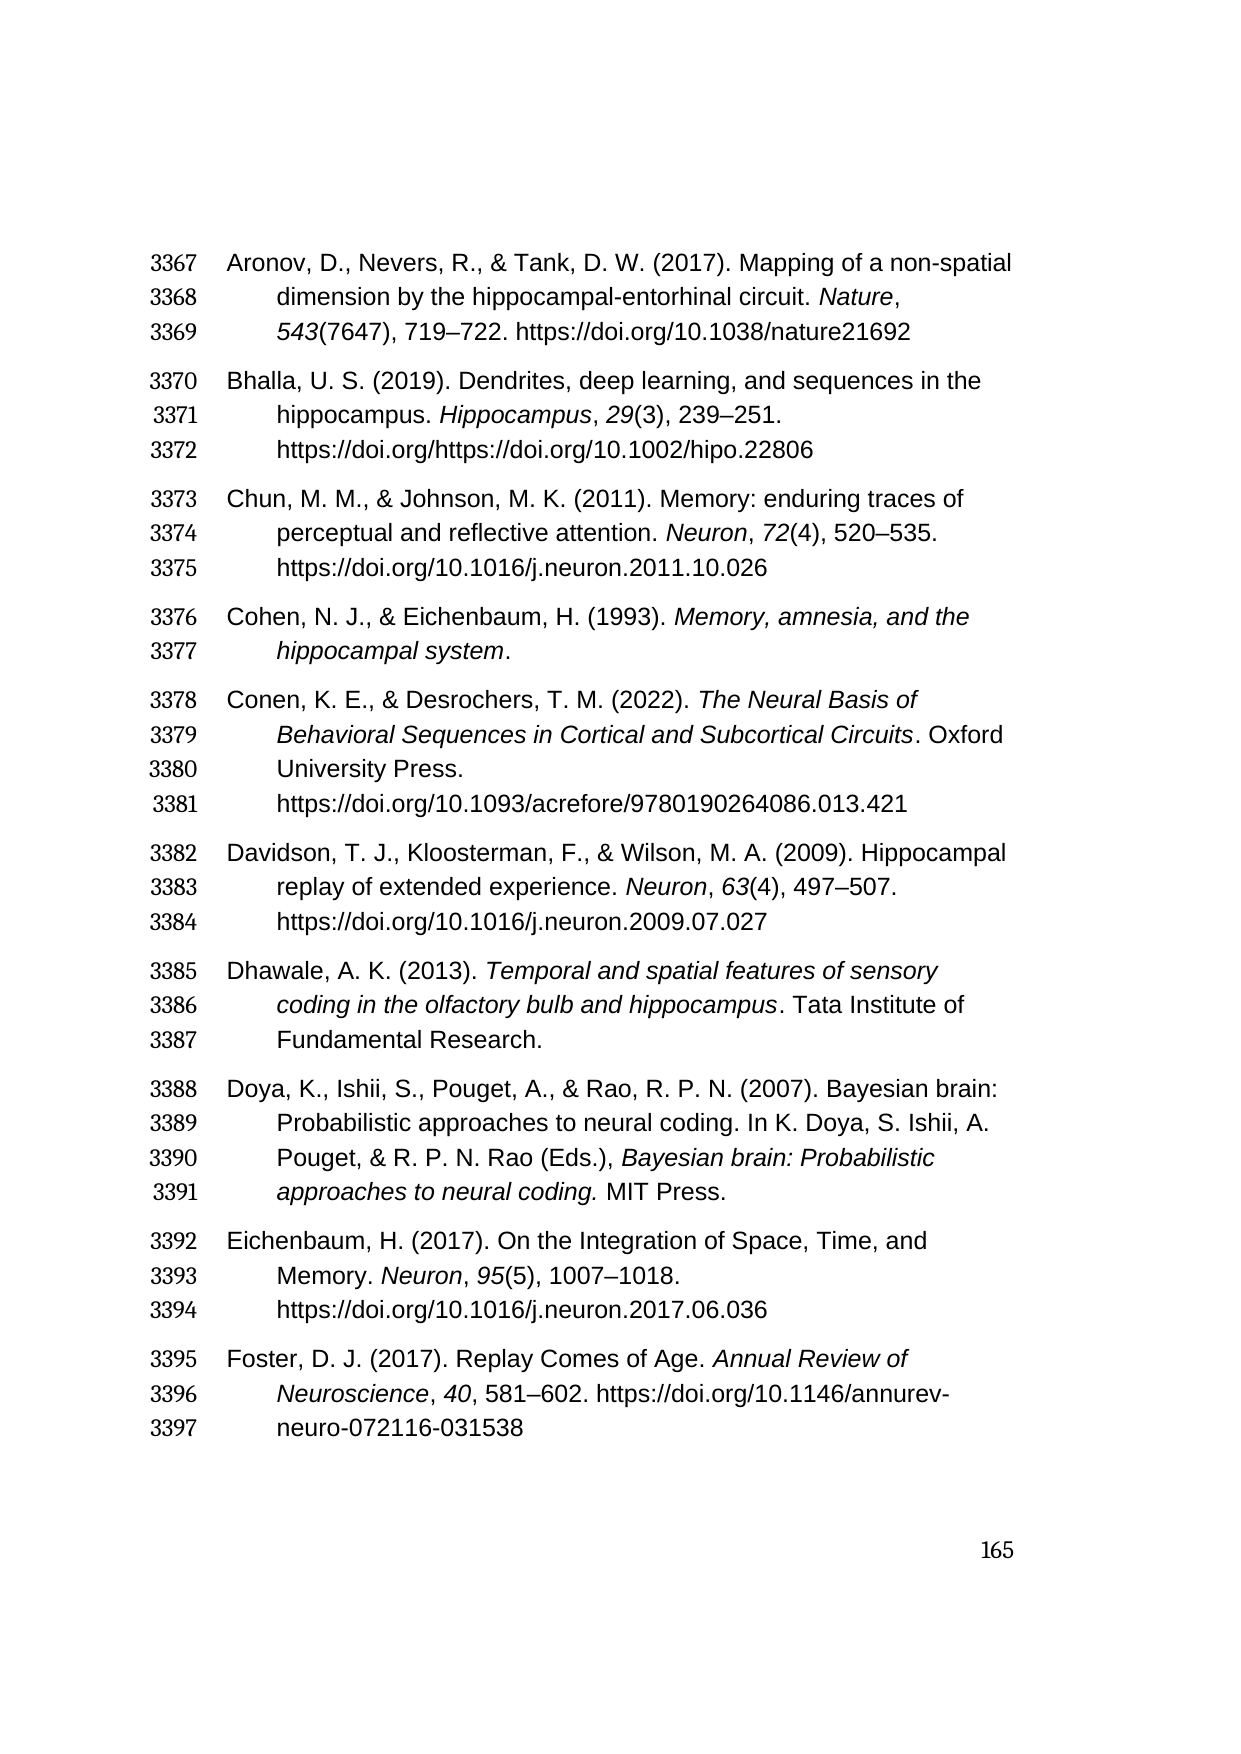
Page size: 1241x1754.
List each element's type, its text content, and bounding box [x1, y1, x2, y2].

text Eichenbaum, H. (2017). On the Integration of Space, Time, and Memory. Neuron, 95(5), 1007–1018. https://doi.org/10.1016/j.neuron.2017.06.036 [226, 1226, 1014, 1324]
text Doya, K., Ishii, S., Pouget, A., & Rao, R. P. N. (2007). Bayesian brain: Probabilistic approaches to neural coding. In K. Doya, S. Ishii, A. Pouget, & R. P. N. Rao (Eds.), Bayesian brain: Probabilistic approaches to neural coding. MIT Press. [226, 1074, 1014, 1206]
text Dhawale, A. K. (2013). Temporal and spatial features of sensory coding in the olfactory bulb and hippocampus. Tata Institute of Fundamental Research. [226, 956, 1014, 1053]
text Aronov, D., Nevers, R., & Tank, D. W. (2017). Mapping of a non-spatial dimension by the hippocampal-entorhinal circuit. Nature, 543(7647), 719–722. https://doi.org/10.1038/nature21692 [226, 248, 1014, 345]
text Bhalla, U. S. (2019). Dendrites, deep learning, and sequences in the hippocampus. Hippocampus, 29(3), 239–251. https://doi.org/https://doi.org/10.1002/hipo.22806 [226, 366, 1014, 463]
text Conen, K. E., & Desrochers, T. M. (2022). The Neural Basis of Behavioral Sequences in Cortical and Subcortical Circuits. Oxford University Press. https://doi.org/10.1093/acrefore/9780190264086.013.421 [226, 685, 1014, 817]
text Chun, M. M., & Johnson, M. K. (2011). Memory: enduring traces of perceptual and reflective attention. Neuron, 72(4), 520–535. https://doi.org/10.1016/j.neuron.2011.10.026 [226, 484, 1014, 581]
text Cohen, N. J., & Eichenbaum, H. (1993). Memory, amnesia, and the hippocampal system. [226, 602, 1014, 665]
text Davidson, T. J., Kloosterman, F., & Wilson, M. A. (2009). Hippocampal replay of extended experience. Neuron, 63(4), 497–507. https://doi.org/10.1016/j.neuron.2009.07.027 [226, 838, 1014, 935]
text Foster, D. J. (2017). Replay Comes of Age. Annual Review of Neuroscience, 40, 581–602. https://doi.org/10.1146/annurev-neuro-072116-031538 [226, 1344, 1014, 1442]
